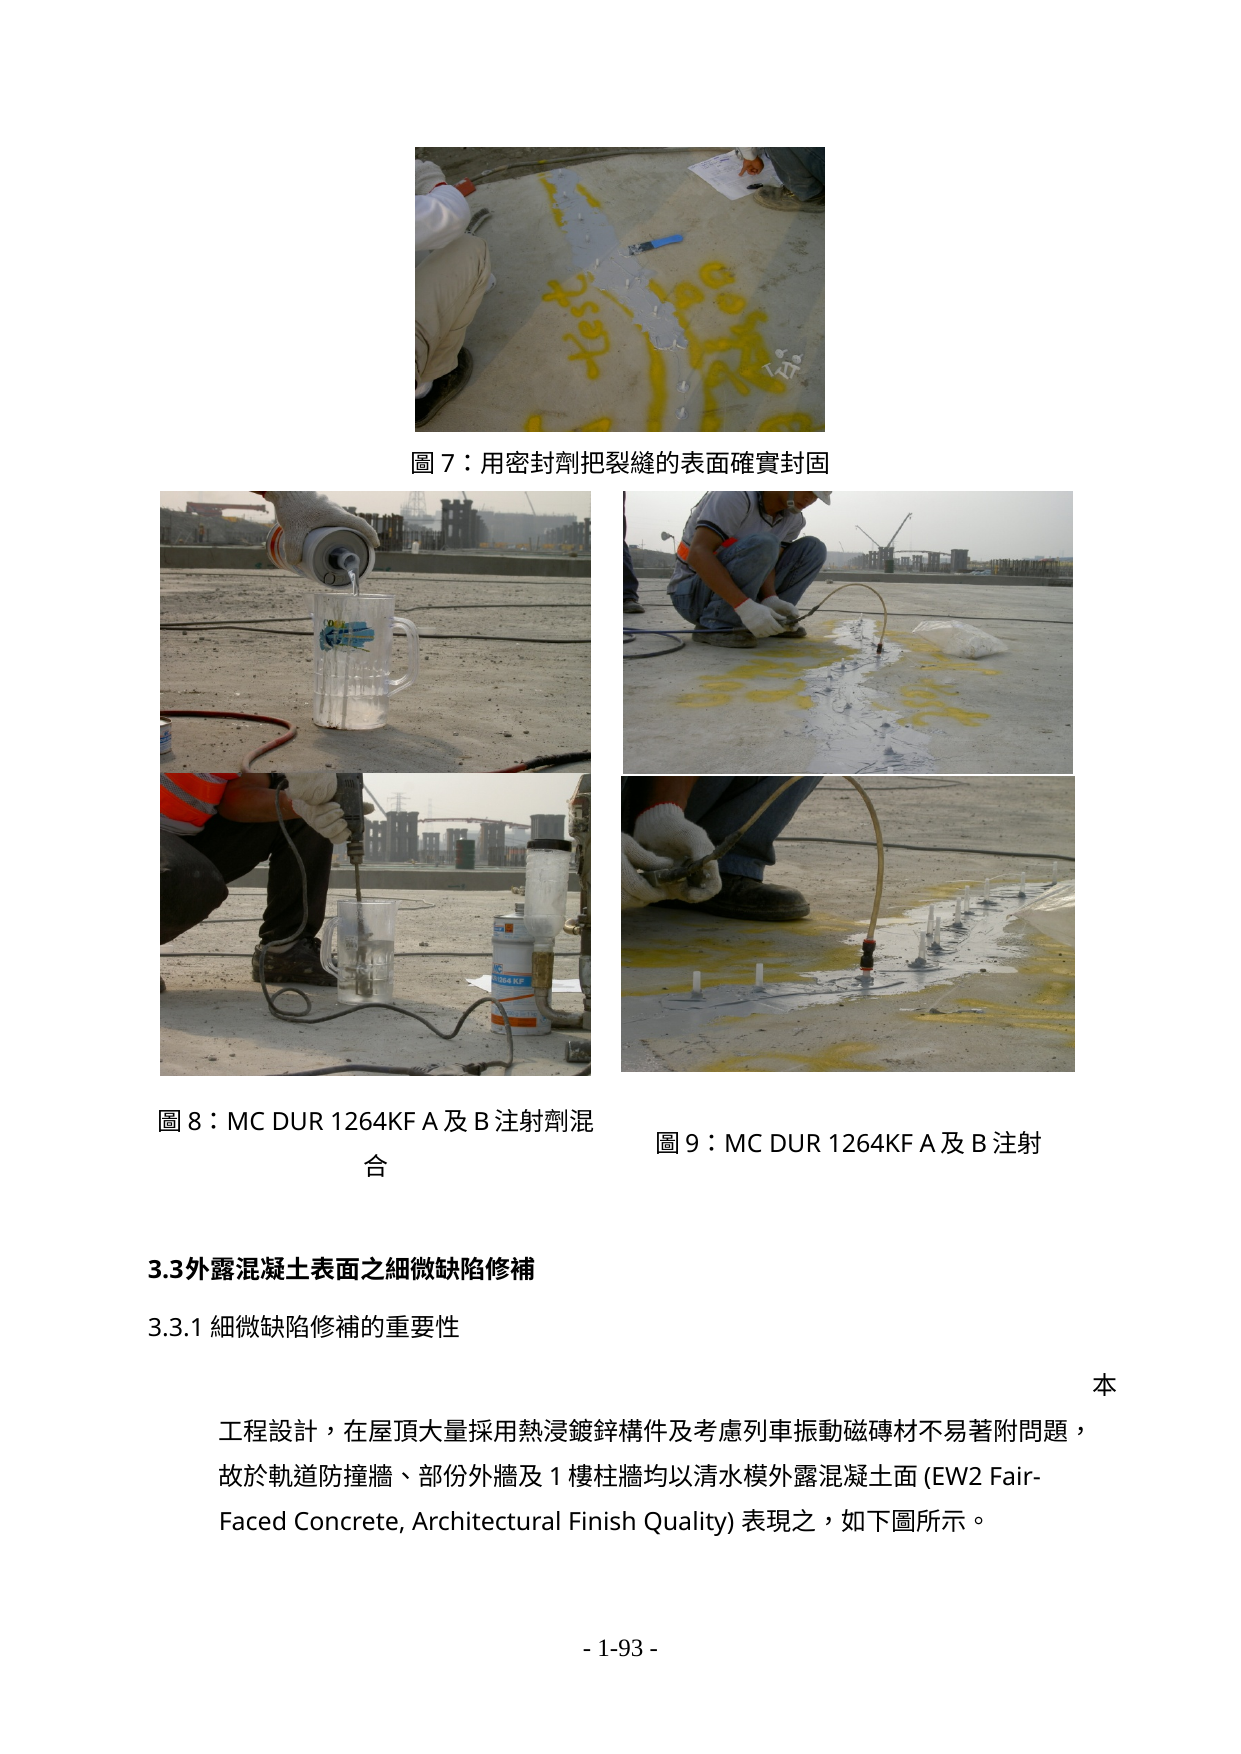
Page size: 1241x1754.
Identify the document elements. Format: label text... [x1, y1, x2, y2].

picture [621, 776, 1075, 1072]
table_cell [604, 492, 623, 773]
table_cell [148, 492, 160, 773]
table_cell [148, 773, 604, 1101]
text 3.3.1 細微缺陷修補的重要性 [148, 1308, 1092, 1344]
text 本工程設計，在屋頂大量採用熱浸鍍鋅構件及考慮列車振動磁磚材不易著附問題，故於軌道防撞牆、部份外牆及1樓柱牆均以清水模外露混凝土面 (EW2 Fair-Faced Concrete, Architectural Finish Quality) 表現之，如下圖所示。 [218, 1366, 1092, 1538]
table_cell [1073, 492, 1093, 773]
table_cell [148, 148, 415, 432]
table_cell [825, 148, 1093, 432]
picture [160, 491, 591, 1076]
table_cell 圖9：MC DUR 1264KF A及B注射 [604, 1101, 1093, 1195]
list 外露混凝土表面之細微缺陷修補 [148, 1250, 1092, 1286]
picture [415, 147, 825, 432]
table_cell 圖8：MC DUR 1264KF A及B注射劑混合 [148, 1101, 604, 1195]
table_cell [591, 492, 604, 773]
picture [623, 491, 1073, 774]
table_cell [604, 773, 1093, 1101]
table_cell 圖7：用密封劑把裂縫的表面確實封固 [148, 432, 1093, 492]
